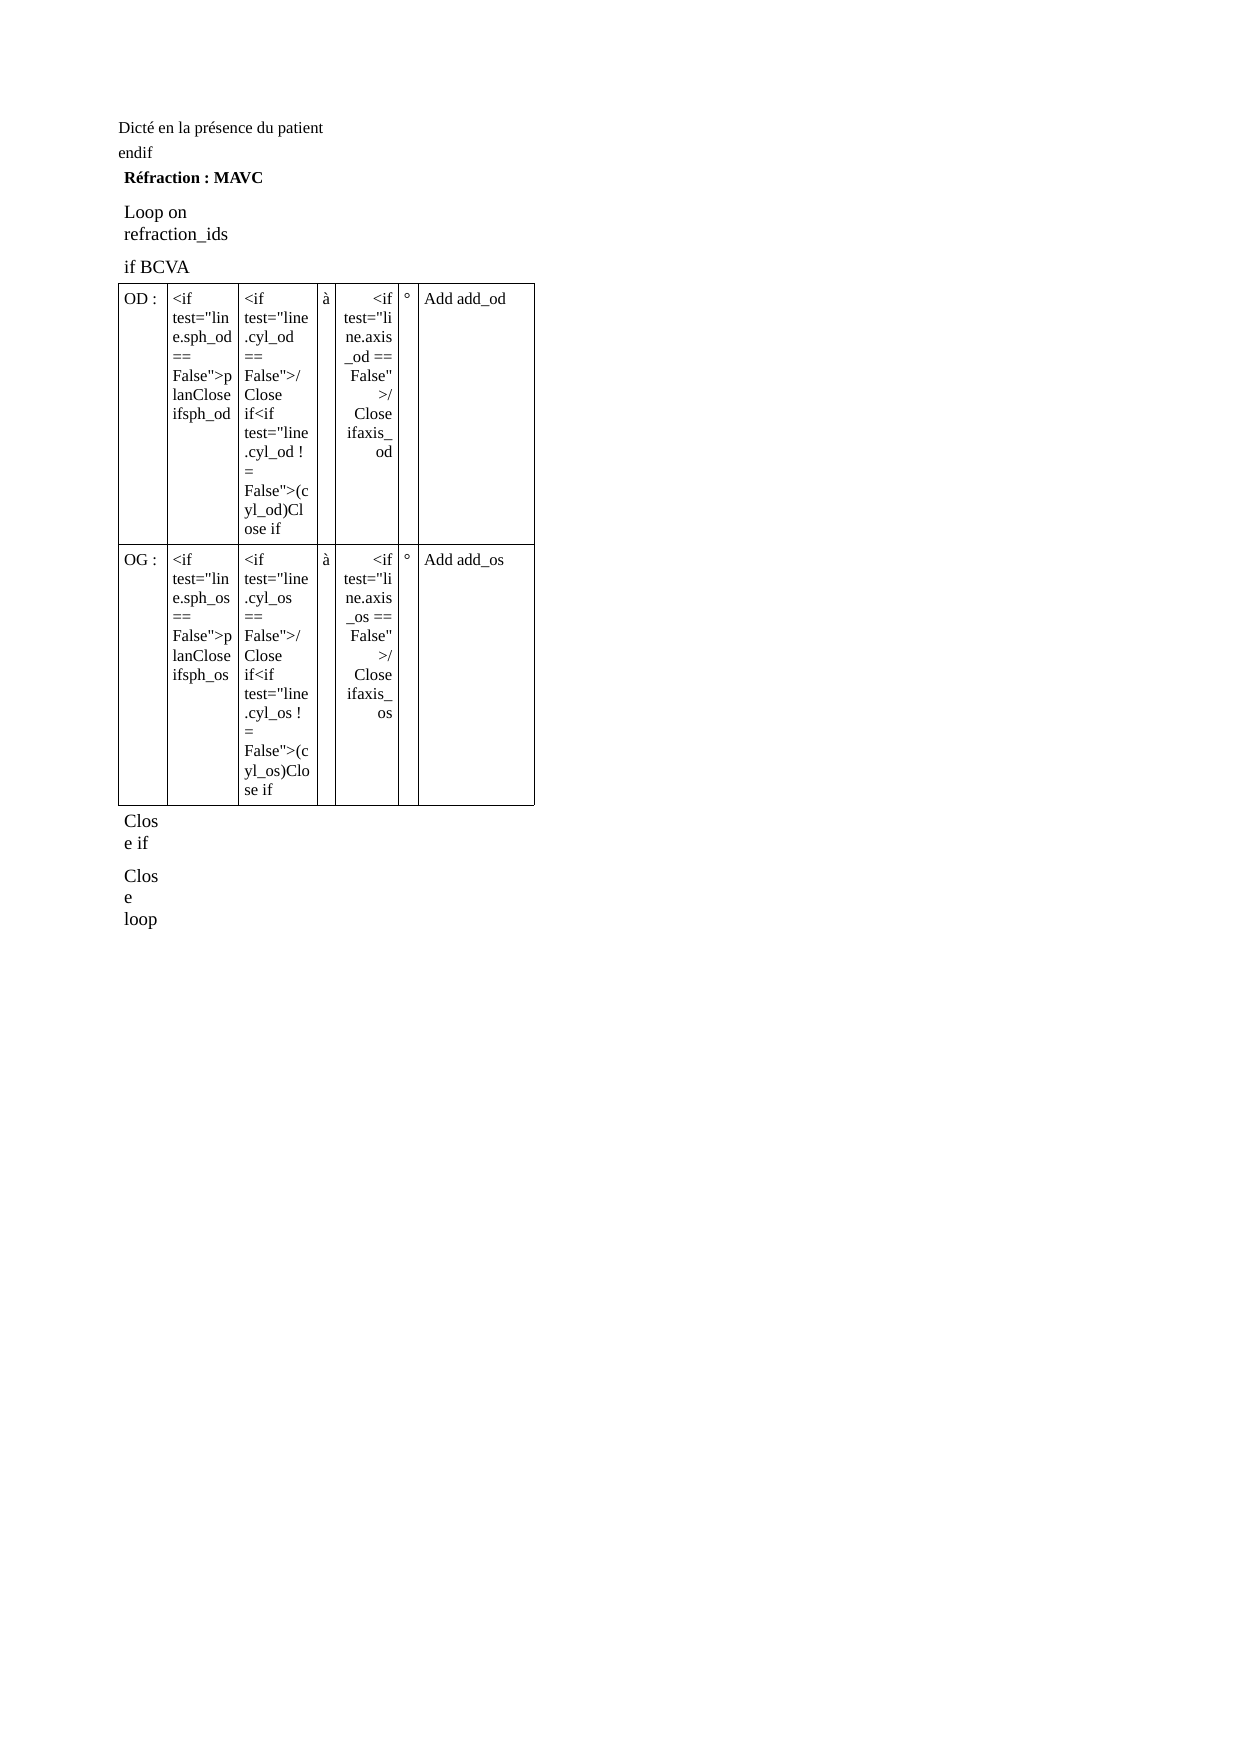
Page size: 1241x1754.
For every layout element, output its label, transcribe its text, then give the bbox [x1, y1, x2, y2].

table_cell <if test="line.cyl_os == False">/Close if<if test="line.cyl_os != False">(cyl_os)Close if [239, 545, 317, 804]
table_cell [398, 195, 418, 250]
table_cell OG : [119, 545, 167, 804]
table_cell [398, 859, 418, 935]
table_cell [398, 806, 418, 859]
table_cell [239, 859, 317, 935]
table_cell [167, 859, 238, 935]
table_cell [418, 195, 534, 250]
table_cell Close loop [118, 859, 167, 935]
table_cell [418, 806, 534, 859]
table_cell [335, 195, 398, 250]
table_cell if BCVA [118, 250, 238, 283]
table_header [335, 163, 398, 195]
table_cell ° [399, 284, 418, 544]
table_cell [317, 250, 335, 283]
table_cell Loop on refraction_ids [118, 195, 238, 250]
table_cell Add add_os [419, 545, 534, 804]
table_header Réfraction : MAVC [118, 163, 317, 195]
table_cell [167, 806, 238, 859]
text endif [118, 143, 1122, 162]
table_cell [398, 250, 418, 283]
table_header [418, 163, 534, 195]
table_header [398, 163, 418, 195]
table_cell OD : [119, 284, 167, 544]
table_cell <if test="line.axis_os == False">/Close ifaxis_os [336, 545, 398, 804]
table_cell ° [399, 545, 418, 804]
table_cell [317, 806, 335, 859]
table_cell Close if [118, 806, 167, 859]
table_cell <if test="line.sph_os == False">planClose ifsph_os [168, 545, 238, 804]
table_cell [317, 195, 335, 250]
text Dicté en la présence du patient [118, 118, 1122, 137]
table_cell à [318, 545, 335, 804]
table_cell [335, 859, 398, 935]
table_cell [418, 859, 534, 935]
table_cell [335, 250, 398, 283]
table_cell <if test="line.axis_od == False">/Close ifaxis_od [336, 284, 398, 544]
table_header [317, 163, 335, 195]
table_cell [239, 195, 317, 250]
table_cell [335, 806, 398, 859]
table_cell [418, 250, 534, 283]
table_cell [317, 859, 335, 935]
table_cell [239, 806, 317, 859]
table_cell Add add_od [419, 284, 534, 544]
table_cell à [318, 284, 335, 544]
table_cell <if test="line.cyl_od == False">/Close if<if test="line.cyl_od != False">(cyl_od)Close if [239, 284, 317, 544]
table_cell <if test="line.sph_od == False">planClose ifsph_od [168, 284, 238, 544]
table_cell [239, 250, 317, 283]
